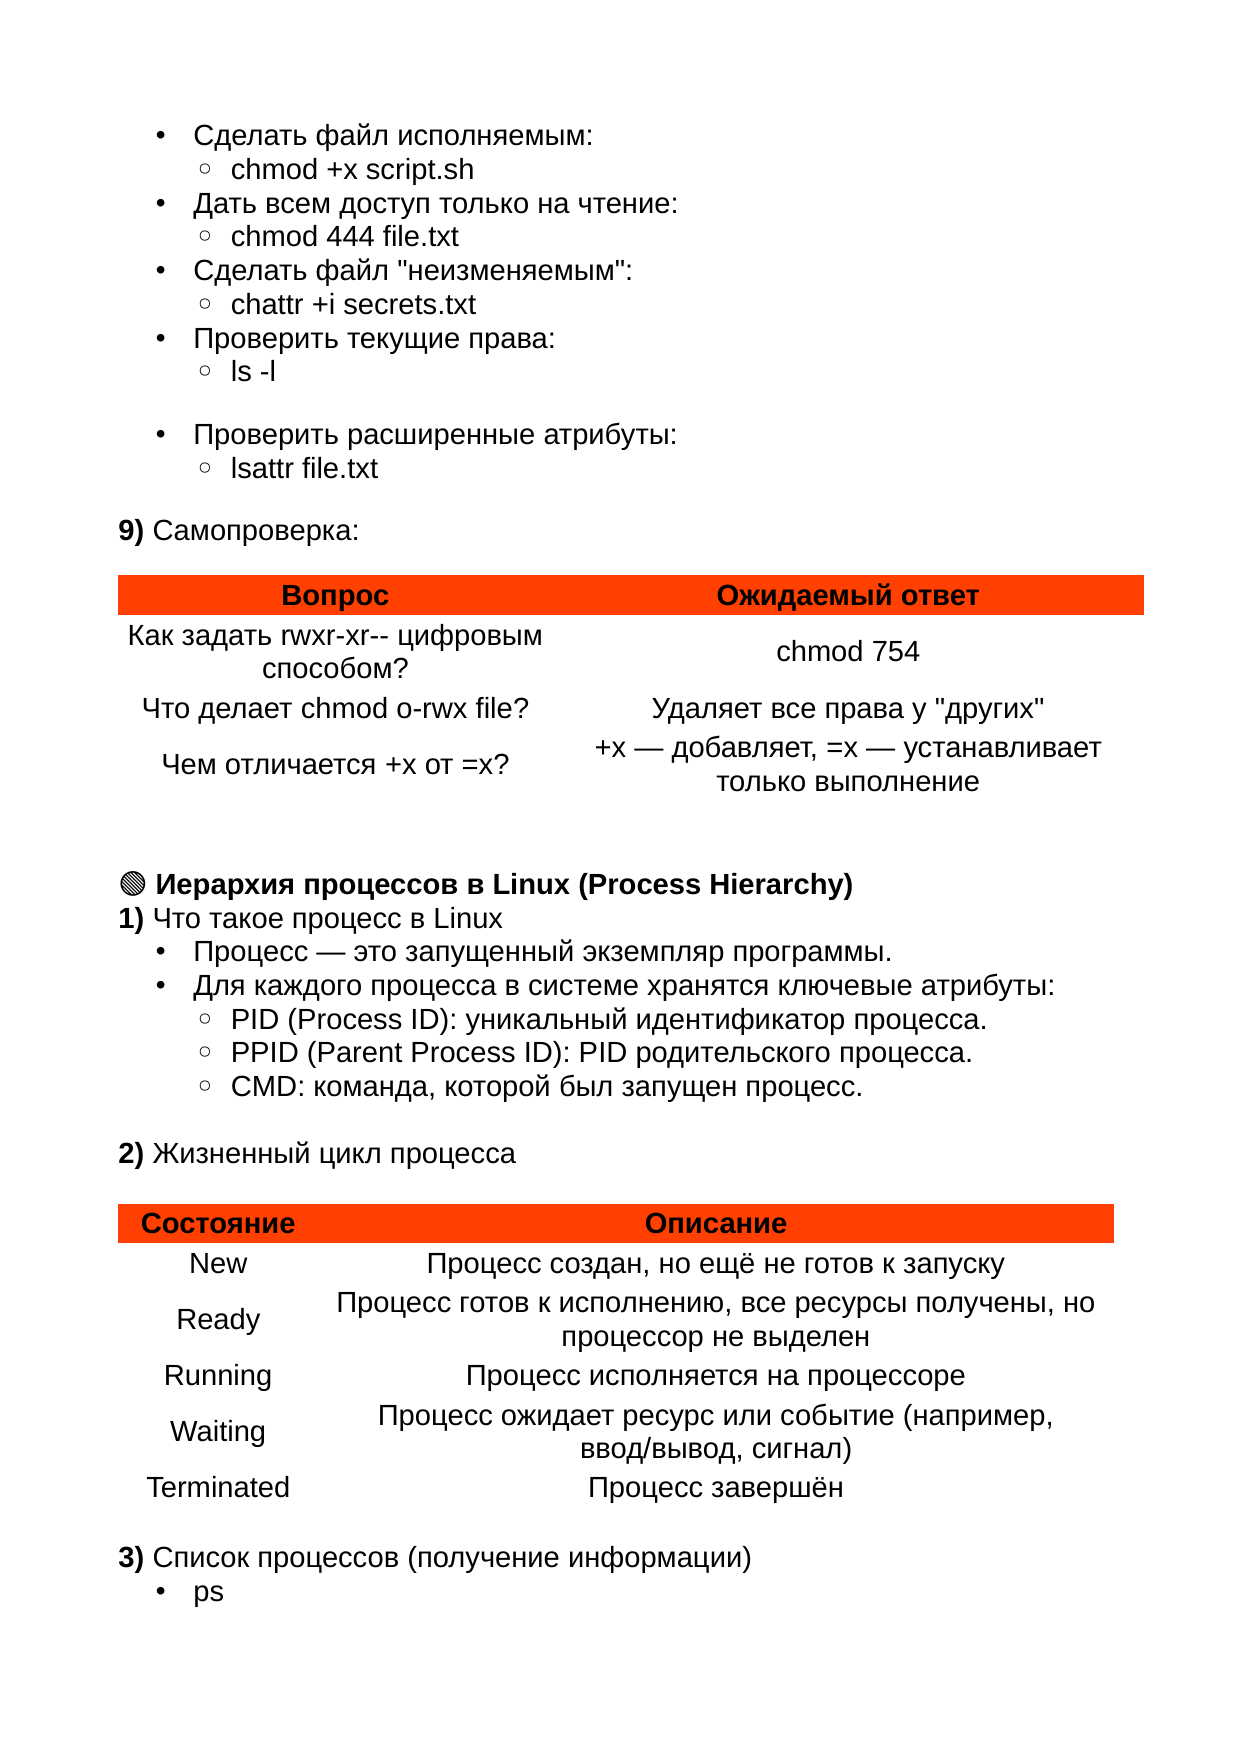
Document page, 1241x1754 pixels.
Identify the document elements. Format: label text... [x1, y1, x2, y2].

list Сделать файл "неизменяемым": [156, 253, 1122, 287]
list Проверить расширенные атрибуты: [156, 417, 1122, 451]
list ps [156, 1574, 1122, 1608]
table_header Состояние [118, 1204, 318, 1243]
table_cell Terminated [118, 1468, 318, 1507]
text 3) Список процессов (получение информации) [118, 1540, 1122, 1574]
table_cell Running [118, 1355, 318, 1394]
table_cell Процесс исполняется на процессоре [318, 1355, 1114, 1394]
table_cell chmod 754 [552, 615, 1144, 688]
text 9) Самопроверка: [118, 513, 1122, 547]
table_cell Что делает chmod o-rwx file? [118, 688, 552, 727]
table_cell Процесс готов к исполнению, все ресурсы получены, но процессор не выделен [318, 1282, 1114, 1355]
table_cell Ready [118, 1282, 318, 1355]
table_cell New [118, 1243, 318, 1282]
list Дать всем доступ только на чтение: [156, 186, 1122, 219]
list Сделать файл исполняемым: [156, 118, 1122, 152]
table_header Вопрос [118, 575, 552, 615]
table_cell Waiting [118, 1395, 318, 1467]
table_cell Чем отличается +x от =x? [118, 727, 552, 800]
text 1) Что такое процесс в Linux [118, 901, 1122, 934]
table_cell +x — добавляет, =x — устанавливает только выполнение [552, 727, 1144, 800]
list Проверить текущие права: [156, 321, 1122, 354]
list PID (Process ID): уникальный идентификатор процесса. [193, 1002, 1122, 1035]
text 🟢 Иерархия процессов в Linux (Process Hierarchy) [118, 867, 1122, 901]
list chmod +x script.sh [193, 152, 1122, 186]
table_cell Удаляет все права у "других" [552, 688, 1144, 727]
list ls -l [193, 354, 1122, 388]
text 2) Жизненный цикл процесса [118, 1136, 1122, 1170]
table_header Описание [318, 1204, 1114, 1243]
list chattr +i secrets.txt [193, 287, 1122, 321]
list Процесс — это запущенный экземпляр программы. [156, 934, 1122, 968]
table_cell Процесс создан, но ещё не готов к запуску [318, 1243, 1114, 1282]
table_header Ожидаемый ответ [552, 575, 1144, 615]
list CMD: команда, которой был запущен процесс. [193, 1069, 1122, 1103]
table_cell Как задать rwxr-xr-- цифровым способом? [118, 615, 552, 688]
list PPID (Parent Process ID): PID родительского процесса. [193, 1035, 1122, 1069]
list lsattr file.txt [193, 451, 1122, 484]
list Для каждого процесса в системе хранятся ключевые атрибуты: [156, 968, 1122, 1002]
list chmod 444 file.txt [193, 219, 1122, 253]
table_cell Процесс завершён [318, 1468, 1114, 1507]
table_cell Процесс ожидает ресурс или событие (например, ввод/вывод, сигнал) [318, 1395, 1114, 1467]
